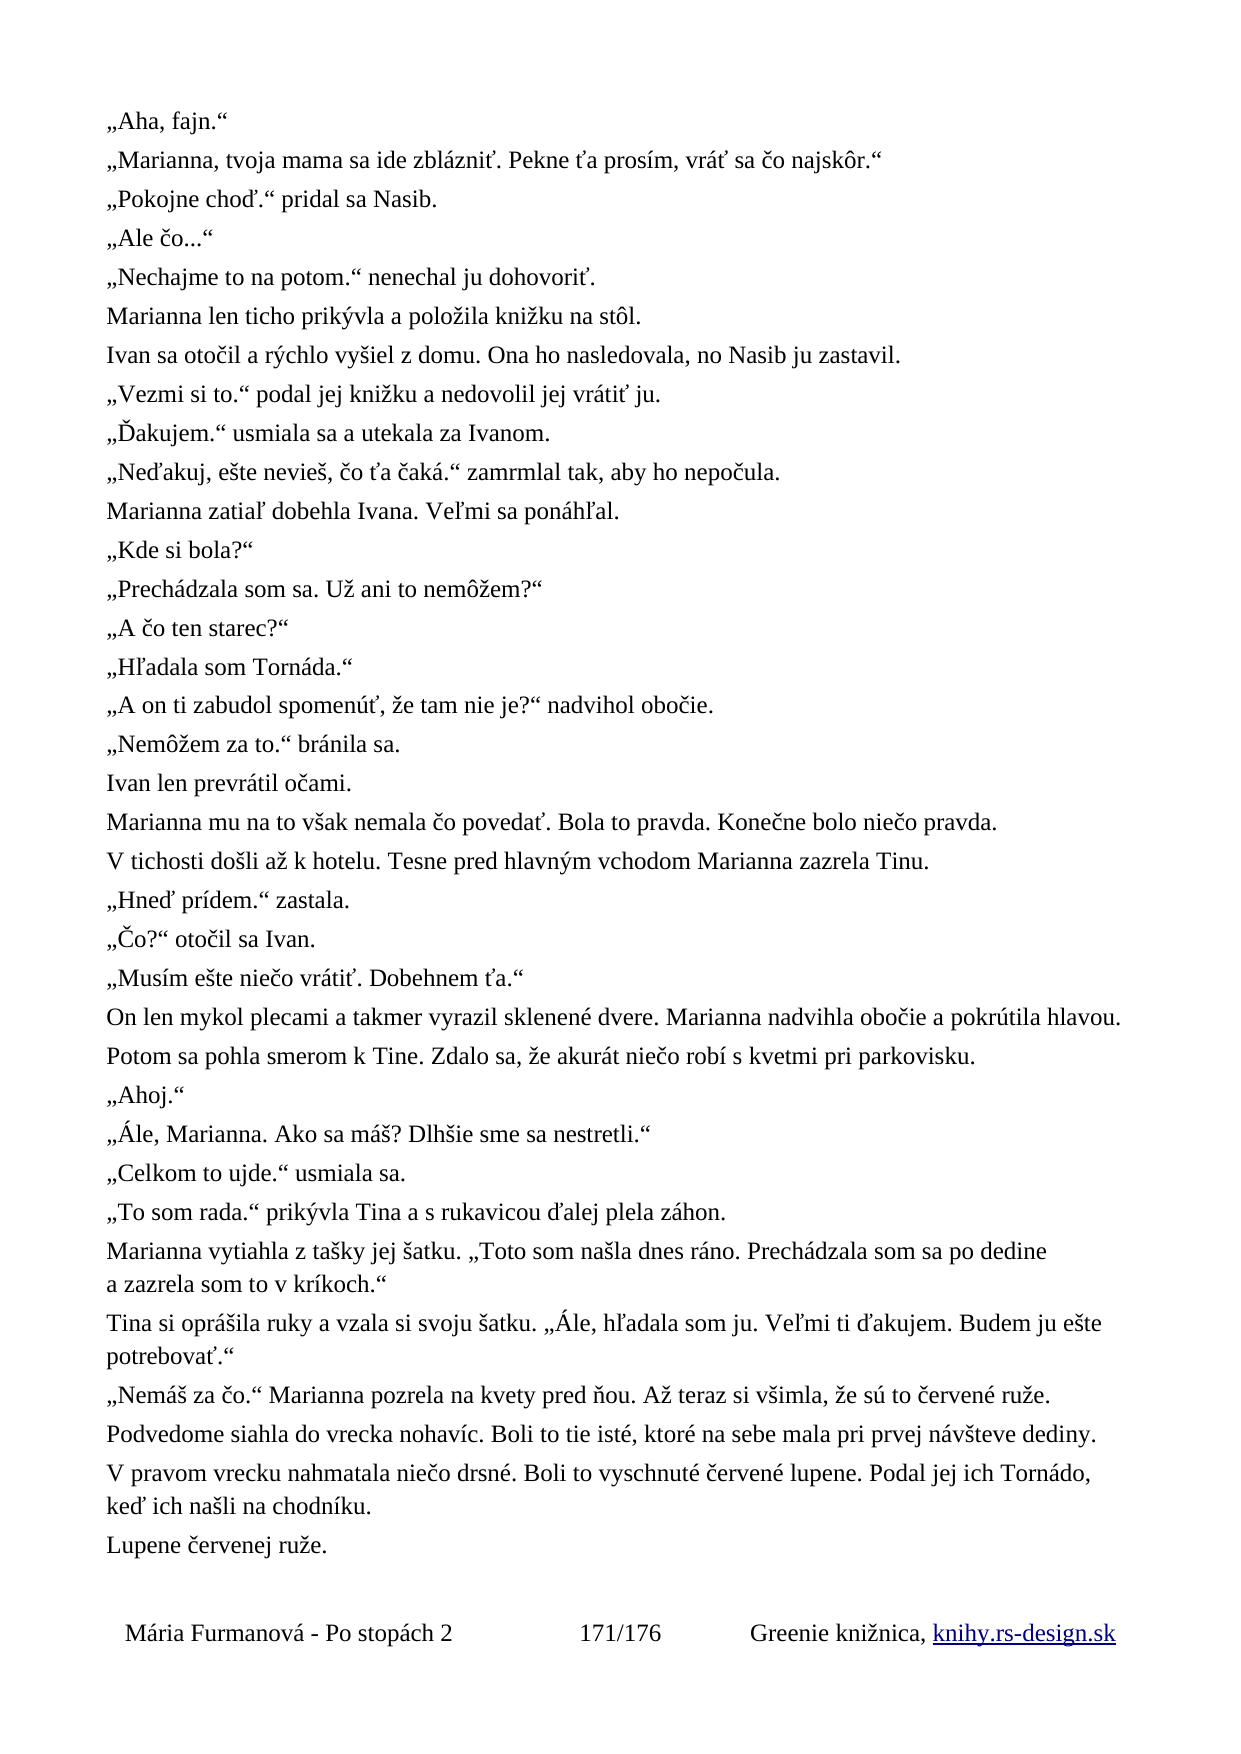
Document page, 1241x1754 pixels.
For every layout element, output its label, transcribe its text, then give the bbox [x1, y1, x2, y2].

text „Aha, fajn.“ [106, 106, 1134, 135]
text „Ále, Marianna. Ako sa máš? Dlhšie sme sa nestretli.“ [106, 1119, 1134, 1148]
text Ivan sa otočil a rýchlo vyšiel z domu. Ona ho nasledovala, no Nasib ju zastavil. [106, 340, 1134, 369]
text V tichosti došli až k hotelu. Tesne pred hlavným vchodom Marianna zazrela Tinu. [106, 846, 1134, 875]
text „Čo?“ otočil sa Ivan. [106, 924, 1134, 953]
text „Kde si bola?“ [106, 535, 1134, 563]
text „Vezmi si to.“ podal jej knižku a nedovolil jej vrátiť ju. [106, 379, 1134, 408]
text „Ďakujem.“ usmiala sa a utekala za Ivanom. [106, 418, 1134, 447]
text Tina si oprášila ruky a vzala si svoju šatku. „Ále, hľadala som ju. Veľmi ti ďakujem. Budem ju ešte potrebovať.“ [106, 1308, 1134, 1370]
text Podvedome siahla do vrecka nohavíc. Boli to tie isté, ktoré na sebe mala pri prvej návšteve dediny. [106, 1419, 1134, 1448]
text „Nemôžem za to.“ bránila sa. [106, 729, 1134, 758]
text „Marianna, tvoja mama sa ide zblázniť. Pekne ťa prosím, vráť sa čo najskôr.“ [106, 145, 1134, 174]
text „Nechajme to na potom.“ nenechal ju dohovoriť. [106, 262, 1134, 291]
text Marianna mu na to však nemala čo povedať. Bola to pravda. Konečne bolo niečo pravda. [106, 807, 1134, 836]
text On len mykol plecami a takmer vyrazil sklenené dvere. Marianna nadvihla obočie a pokrútila hlavou. [106, 1002, 1134, 1031]
text „Ahoj.“ [106, 1080, 1134, 1109]
text „To som rada.“ prikývla Tina a s rukavicou ďalej plela záhon. [106, 1197, 1134, 1226]
text „A on ti zabudol spomenúť, že tam nie je?“ nadvihol obočie. [106, 691, 1134, 719]
text Marianna vytiahla z tašky jej šatku. „Toto som našla dnes ráno. Prechádzala som sa po dedine a zazrela som to v kríkoch.“ [106, 1236, 1134, 1298]
text „Musím ešte niečo vrátiť. Dobehnem ťa.“ [106, 963, 1134, 992]
text „A čo ten starec?“ [106, 613, 1134, 641]
text „Hľadala som Tornáda.“ [106, 652, 1134, 680]
text V pravom vrecku nahmatala niečo drsné. Boli to vyschnuté červené lupene. Podal jej ich Tornádo, keď ich našli na chodníku. [106, 1458, 1134, 1520]
text „Nemáš za čo.“ Marianna pozrela na kvety pred ňou. Až teraz si všimla, že sú to červené ruže. [106, 1380, 1134, 1409]
text Lupene červenej ruže. [106, 1530, 1134, 1559]
text Ivan len prevrátil očami. [106, 768, 1134, 797]
text „Neďakuj, ešte nevieš, čo ťa čaká.“ zamrmlal tak, aby ho nepočula. [106, 457, 1134, 486]
text „Pokojne choď.“ pridal sa Nasib. [106, 184, 1134, 213]
text Marianna zatiaľ dobehla Ivana. Veľmi sa ponáhľal. [106, 496, 1134, 524]
text „Hneď prídem.“ zastala. [106, 885, 1134, 914]
text Potom sa pohla smerom k Tine. Zdalo sa, že akurát niečo robí s kvetmi pri parkovisku. [106, 1041, 1134, 1070]
text „Ale čo...“ [106, 223, 1134, 252]
text Marianna len ticho prikývla a položila knižku na stôl. [106, 301, 1134, 330]
text „Prechádzala som sa. Už ani to nemôžem?“ [106, 574, 1134, 602]
text „Celkom to ujde.“ usmiala sa. [106, 1158, 1134, 1187]
